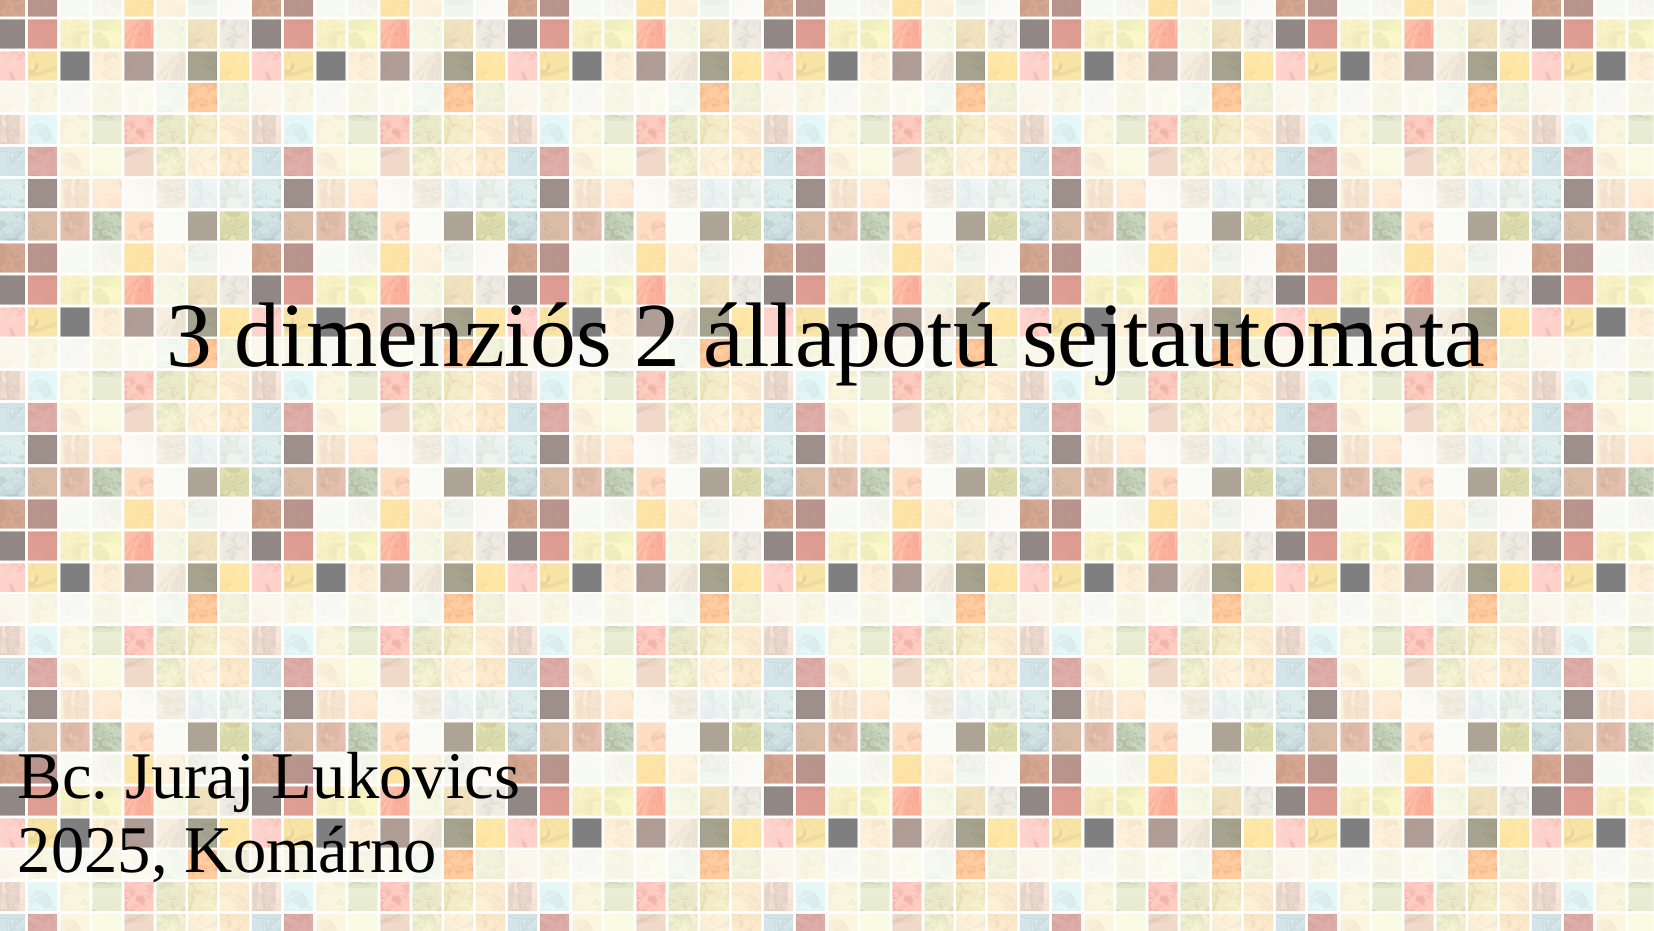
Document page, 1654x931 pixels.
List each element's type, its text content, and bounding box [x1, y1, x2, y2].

text_box Bc. Juraj Lukovics 2025, Komárno [17, 738, 886, 888]
title 3 dimenziós 2 állapotú sejtautomata [82, 258, 1571, 414]
